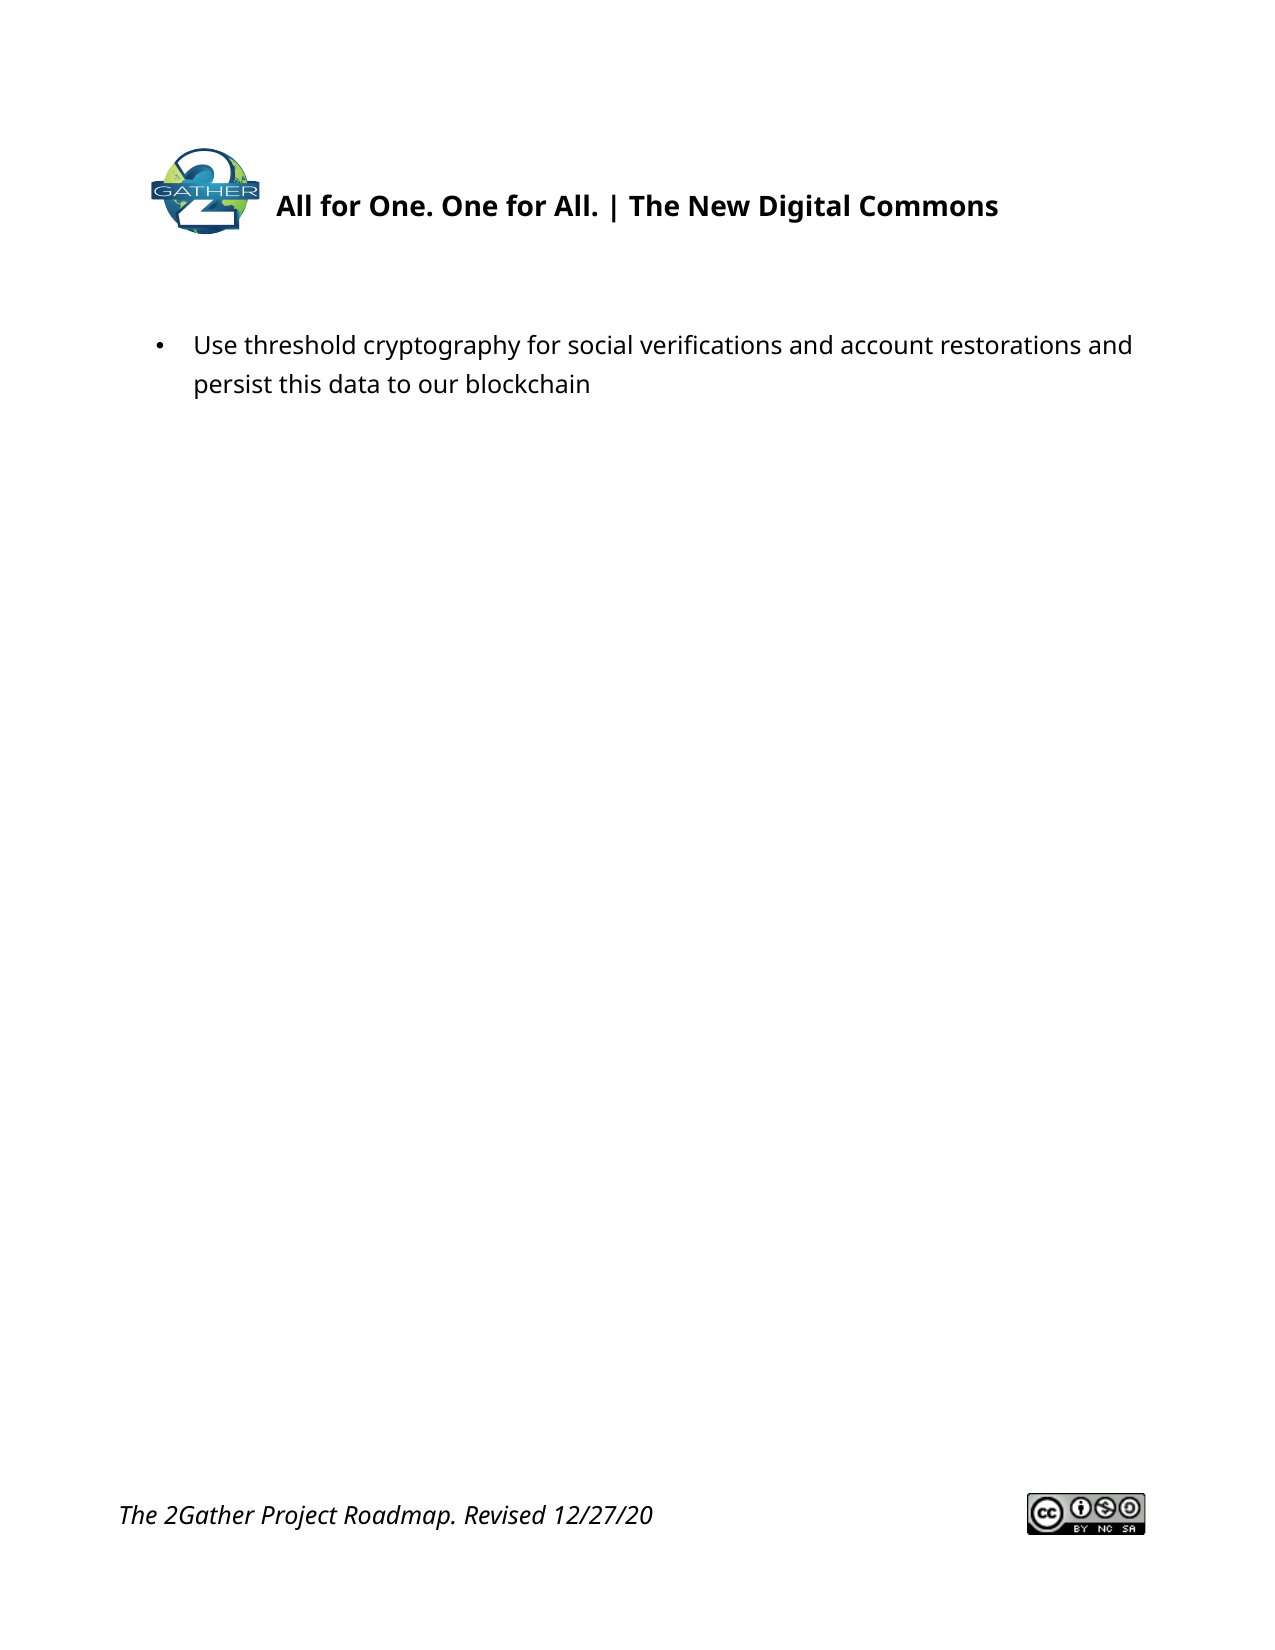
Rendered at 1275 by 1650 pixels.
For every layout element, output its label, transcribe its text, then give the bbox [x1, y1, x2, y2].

list Use threshold cryptography for social verifications and account restorations and persist this data to our blockchain [156, 328, 1157, 401]
picture [124, 119, 285, 263]
picture [1027, 1493, 1146, 1535]
